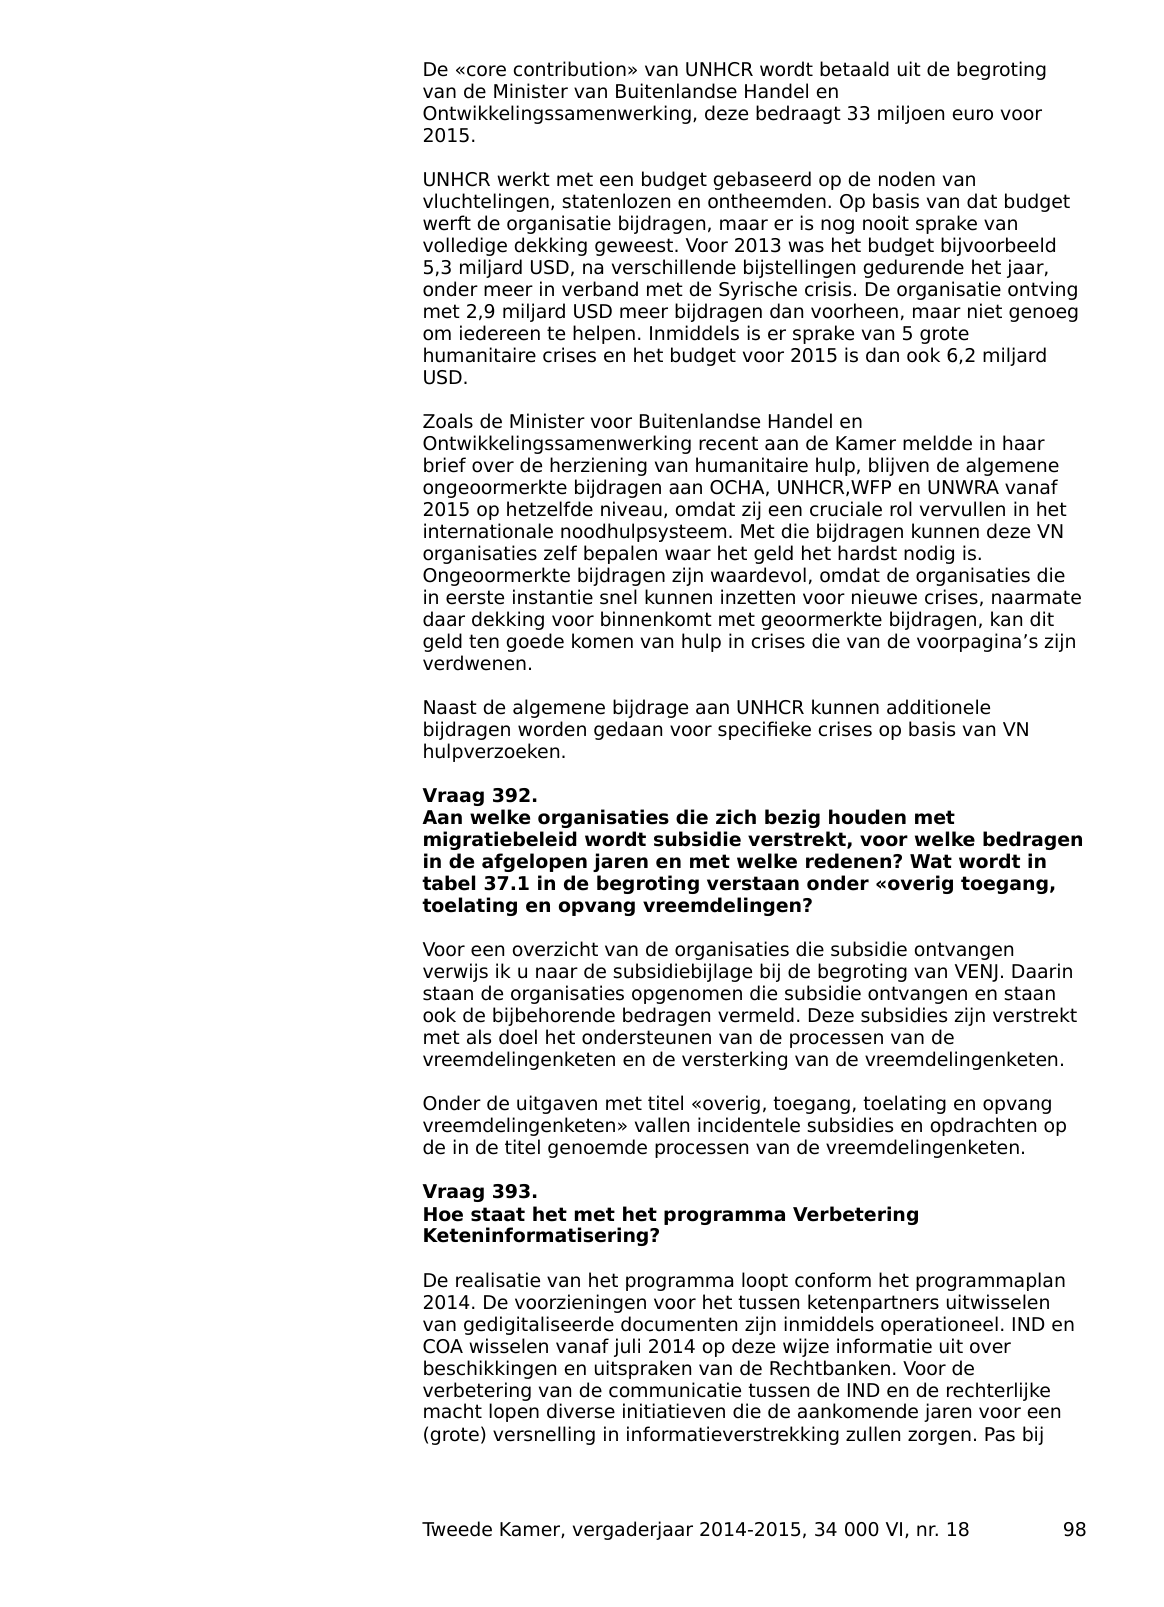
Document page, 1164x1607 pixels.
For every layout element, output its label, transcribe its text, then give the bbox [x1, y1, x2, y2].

text Voor een overzicht van de organisaties die subsidie ontvangen verwijs ik u naar de subsidiebijlage bij de begroting van VENJ. Daarin staan de organisaties opgenomen die subsidie ontvangen en staan ook de bijbehorende bedragen vermeld. Deze subsidies zijn verstrekt met als doel het ondersteunen van de processen van de vreemdelingenketen en de versterking van de vreemdelingenketen. [422, 939, 1087, 1071]
text De «core contribution» van UNHCR wordt betaald uit de begroting van de Minister van Buitenlandse Handel en Ontwikkelingssamenwerking, deze bedraagt 33 miljoen euro voor 2015. [422, 59, 1087, 147]
text Vraag 392. [422, 785, 1087, 807]
text Zoals de Minister voor Buitenlandse Handel en Ontwikkelingssamenwerking recent aan de Kamer meldde in haar brief over de herziening van humanitaire hulp, blijven de algemene ongeoormerkte bijdragen aan OCHA, UNHCR,WFP en UNWRA vanaf 2015 op hetzelfde niveau, omdat zij een cruciale rol vervullen in het internationale noodhulpsysteem. Met die bijdragen kunnen deze VN organisaties zelf bepalen waar het geld het hardst nodig is. Ongeoormerkte bijdragen zijn waardevol, omdat de organisaties die in eerste instantie snel kunnen inzetten voor nieuwe crises, naarmate daar dekking voor binnenkomt met geoormerkte bijdragen, kan dit geld ten goede komen van hulp in crises die van de voorpagina’s zijn verdwenen. [422, 411, 1087, 675]
text Vraag 393. [422, 1181, 1087, 1203]
text De realisatie van het programma loopt conform het programmaplan 2014. De voorzieningen voor het tussen ketenpartners uitwisselen van gedigitaliseerde documenten zijn inmiddels operationeel. IND en COA wisselen vanaf juli 2014 op deze wijze informatie uit over beschikkingen en uitspraken van de Rechtbanken. Voor de verbetering van de communicatie tussen de IND en de rechterlijke macht lopen diverse initiatieven die de aankomende jaren voor een (grote) versnelling in informatieverstrekking zullen zorgen. Pas bij [422, 1269, 1087, 1445]
text Aan welke organisaties die zich bezig houden met migratiebeleid wordt subsidie verstrekt, voor welke bedragen in de afgelopen jaren en met welke redenen? Wat wordt in tabel 37.1 in de begroting verstaan onder «overig toegang, toelating en opvang vreemdelingen? [422, 807, 1087, 917]
text Hoe staat het met het programma Verbetering Keteninformatisering? [422, 1203, 1087, 1247]
text Naast de algemene bijdrage aan UNHCR kunnen additionele bijdragen worden gedaan voor specifieke crises op basis van VN hulpverzoeken. [422, 697, 1087, 763]
text UNHCR werkt met een budget gebaseerd op de noden van vluchtelingen, statenlozen en ontheemden. Op basis van dat budget werft de organisatie bijdragen, maar er is nog nooit sprake van volledige dekking geweest. Voor 2013 was het budget bijvoorbeeld 5,3 miljard USD, na verschillende bijstellingen gedurende het jaar, onder meer in verband met de Syrische crisis. De organisatie ontving met 2,9 miljard USD meer bijdragen dan voorheen, maar niet genoeg om iedereen te helpen. Inmiddels is er sprake van 5 grote humanitaire crises en het budget voor 2015 is dan ook 6,2 miljard USD. [422, 169, 1087, 389]
text Onder de uitgaven met titel «overig, toegang, toelating en opvang vreemdelingenketen» vallen incidentele subsidies en opdrachten op de in de titel genoemde processen van de vreemdelingenketen. [422, 1093, 1087, 1159]
